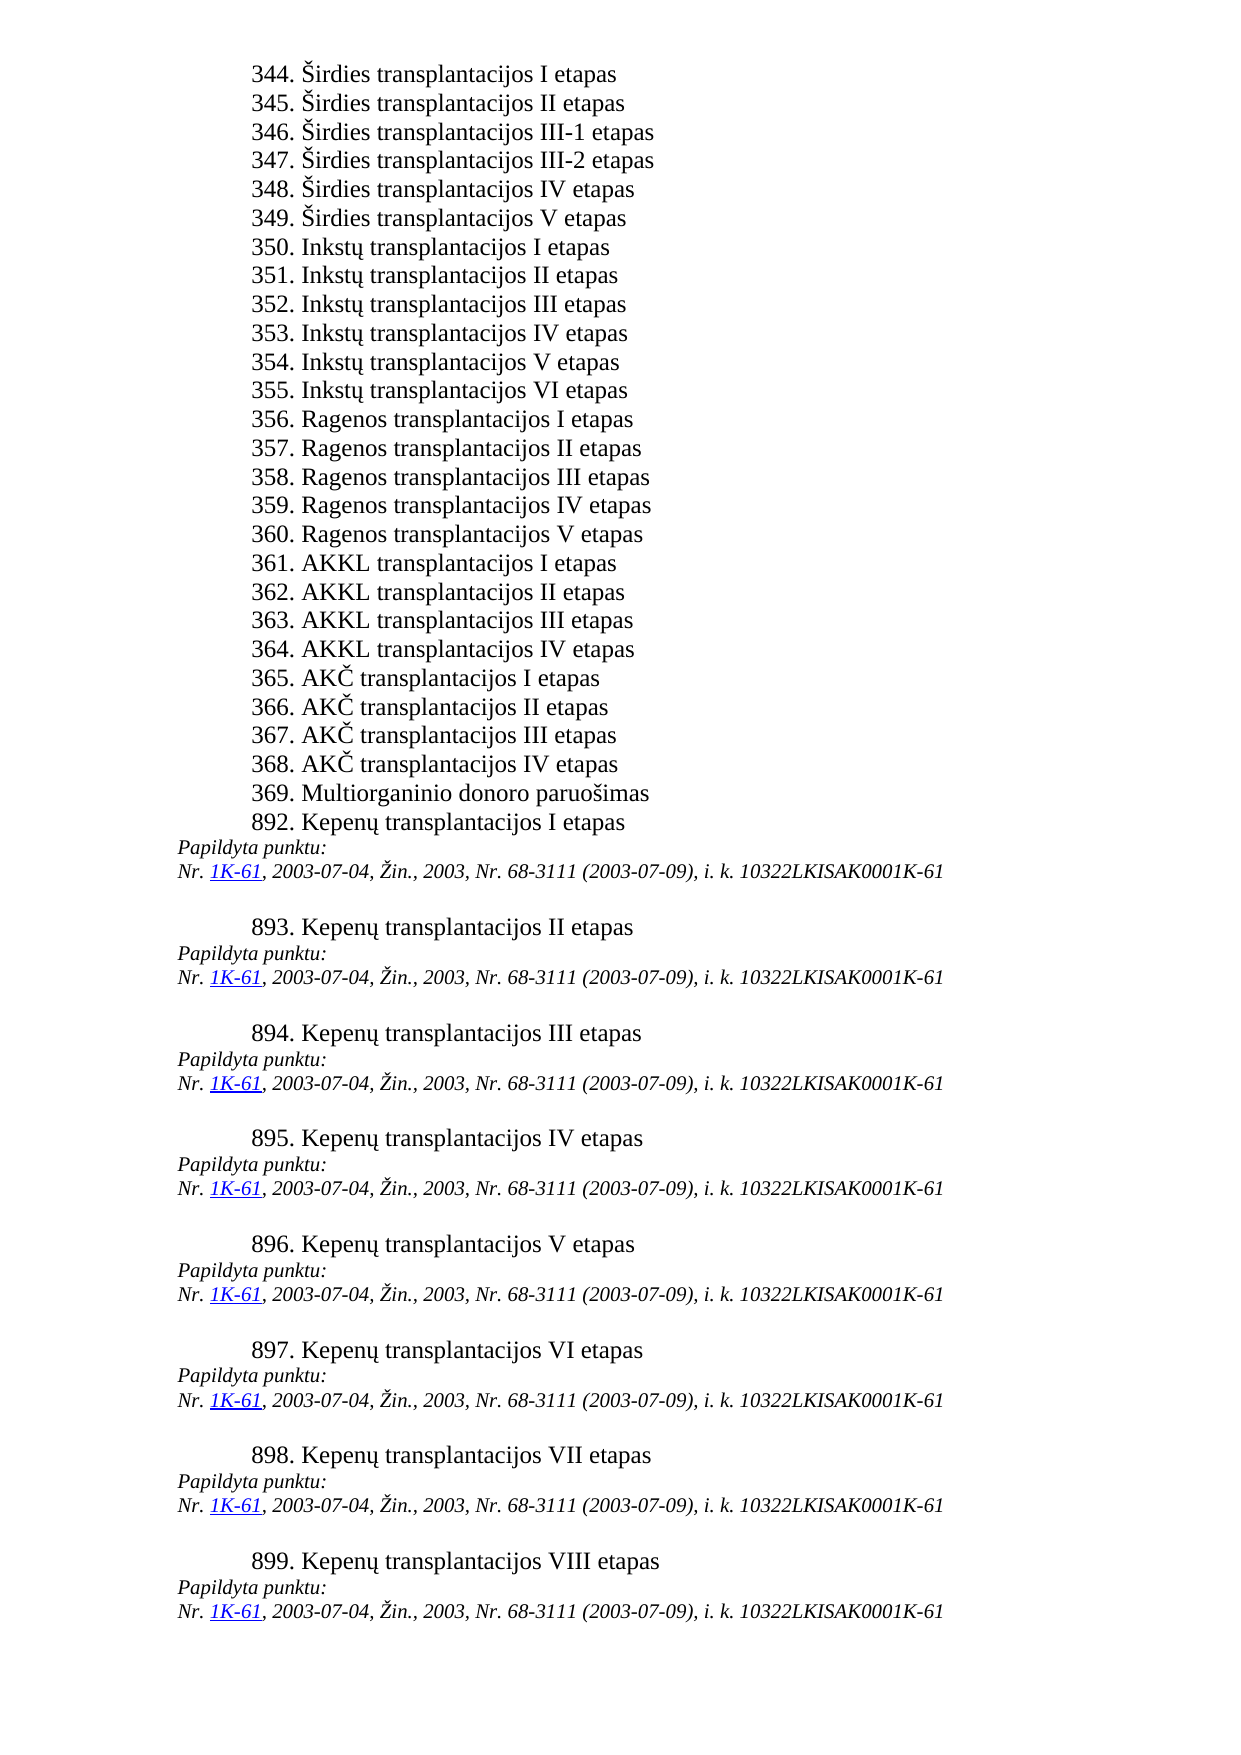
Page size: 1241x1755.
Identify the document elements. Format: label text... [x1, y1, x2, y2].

text 361. AKKL transplantacijos I etapas [177, 548, 1181, 577]
text Papildyta punktu: [177, 1575, 1181, 1599]
text Nr. 1K-61, 2003-07-04, Žin., 2003, Nr. 68-3111 (2003-07-09), i. k. 10322LKISAK0001K-61 [177, 1493, 1181, 1517]
text 346. Širdies transplantacijos III-1 etapas [177, 117, 1181, 145]
text 354. Inkstų transplantacijos V etapas [177, 347, 1181, 375]
text 899. Kepenų transplantacijos VIII etapas [177, 1546, 1181, 1575]
text 345. Širdies transplantacijos II etapas [177, 88, 1181, 117]
text Papildyta punktu: [177, 1047, 1181, 1071]
text Papildyta punktu: [177, 1469, 1181, 1493]
text 344. Širdies transplantacijos I etapas [177, 59, 1181, 88]
text Nr. 1K-61, 2003-07-04, Žin., 2003, Nr. 68-3111 (2003-07-09), i. k. 10322LKISAK0001K-61 [177, 1176, 1181, 1200]
text Nr. 1K-61, 2003-07-04, Žin., 2003, Nr. 68-3111 (2003-07-09), i. k. 10322LKISAK0001K-61 [177, 859, 1181, 883]
text 356. Ragenos transplantacijos I etapas [177, 404, 1181, 433]
text 357. Ragenos transplantacijos II etapas [177, 433, 1181, 462]
text 352. Inkstų transplantacijos III etapas [177, 289, 1181, 318]
text Papildyta punktu: [177, 835, 1181, 859]
text Nr. 1K-61, 2003-07-04, Žin., 2003, Nr. 68-3111 (2003-07-09), i. k. 10322LKISAK0001K-61 [177, 1599, 1181, 1623]
text 896. Kepenų transplantacijos V etapas [177, 1229, 1181, 1258]
text 364. AKKL transplantacijos IV etapas [177, 634, 1181, 663]
text 351. Inkstų transplantacijos II etapas [177, 260, 1181, 289]
text Papildyta punktu: [177, 1363, 1181, 1387]
text Papildyta punktu: [177, 1258, 1181, 1282]
text 894. Kepenų transplantacijos III etapas [177, 1018, 1181, 1047]
text Nr. 1K-61, 2003-07-04, Žin., 2003, Nr. 68-3111 (2003-07-09), i. k. 10322LKISAK0001K-61 [177, 965, 1181, 989]
text 898. Kepenų transplantacijos VII etapas [177, 1440, 1181, 1469]
text Papildyta punktu: [177, 941, 1181, 965]
text 348. Širdies transplantacijos IV etapas [177, 174, 1181, 203]
text 362. AKKL transplantacijos II etapas [177, 577, 1181, 605]
text Nr. 1K-61, 2003-07-04, Žin., 2003, Nr. 68-3111 (2003-07-09), i. k. 10322LKISAK0001K-61 [177, 1387, 1181, 1412]
text 892. Kepenų transplantacijos I etapas [177, 807, 1181, 835]
text 360. Ragenos transplantacijos V etapas [177, 519, 1181, 548]
text 365. AKČ transplantacijos I etapas [177, 663, 1181, 692]
text 367. AKČ transplantacijos III etapas [177, 720, 1181, 749]
text 895. Kepenų transplantacijos IV etapas [177, 1123, 1181, 1152]
text Papildyta punktu: [177, 1152, 1181, 1176]
text 350. Inkstų transplantacijos I etapas [177, 232, 1181, 260]
text 358. Ragenos transplantacijos III etapas [177, 462, 1181, 490]
text 353. Inkstų transplantacijos IV etapas [177, 318, 1181, 347]
text 359. Ragenos transplantacijos IV etapas [177, 490, 1181, 519]
text 355. Inkstų transplantacijos VI etapas [177, 375, 1181, 404]
text Nr. 1K-61, 2003-07-04, Žin., 2003, Nr. 68-3111 (2003-07-09), i. k. 10322LKISAK0001K-61 [177, 1282, 1181, 1306]
text 366. AKČ transplantacijos II etapas [177, 692, 1181, 720]
text 369. Multiorganinio donoro paruošimas [177, 778, 1181, 807]
text 347. Širdies transplantacijos III-2 etapas [177, 145, 1181, 174]
text 349. Širdies transplantacijos V etapas [177, 203, 1181, 232]
text 368. AKČ transplantacijos IV etapas [177, 749, 1181, 778]
text 897. Kepenų transplantacijos VI etapas [177, 1335, 1181, 1363]
text Nr. 1K-61, 2003-07-04, Žin., 2003, Nr. 68-3111 (2003-07-09), i. k. 10322LKISAK0001K-61 [177, 1071, 1181, 1095]
text 363. AKKL transplantacijos III etapas [177, 605, 1181, 634]
text 893. Kepenų transplantacijos II etapas [177, 912, 1181, 941]
